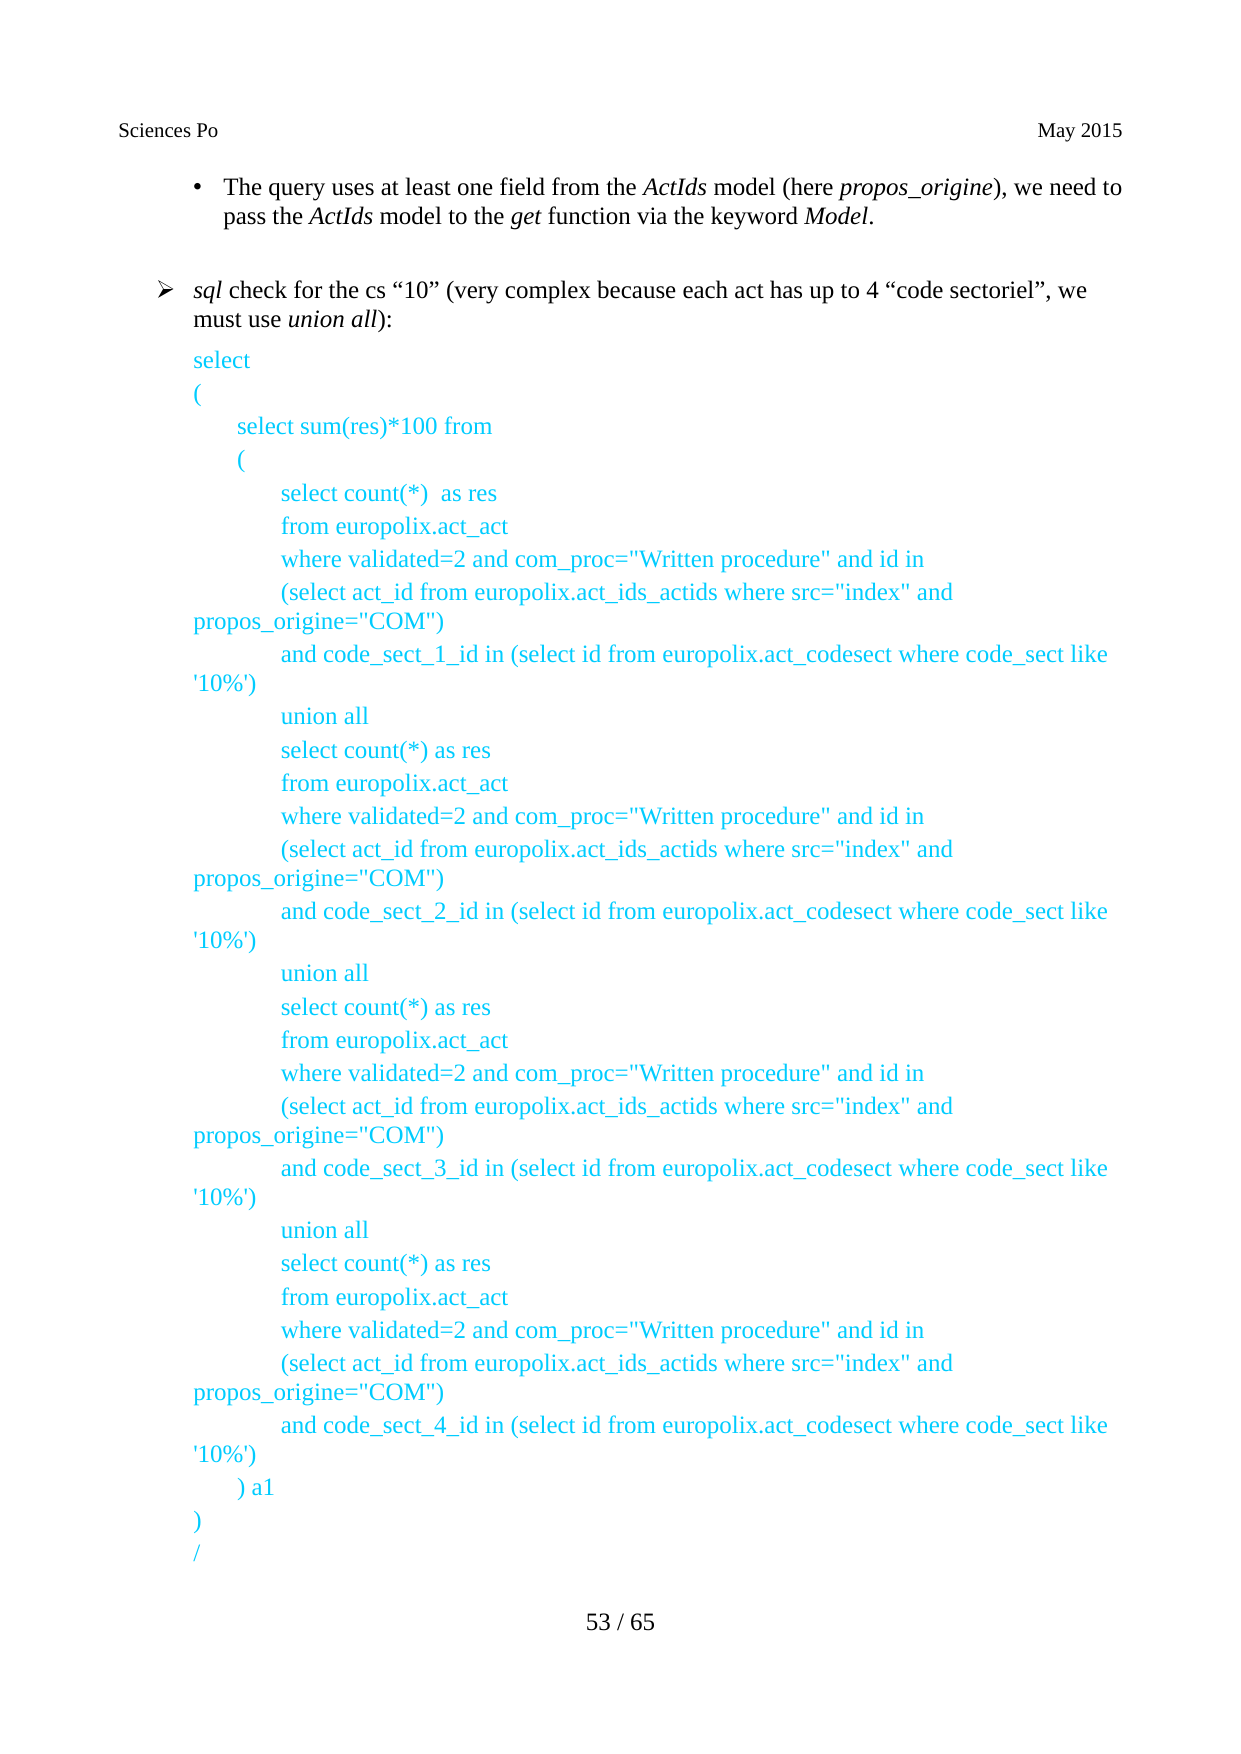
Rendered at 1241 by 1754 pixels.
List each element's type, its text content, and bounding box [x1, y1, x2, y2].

text select sum(res)*100 from [193, 411, 1122, 440]
text ( [193, 444, 1122, 473]
text from europolix.act_act [193, 1282, 1122, 1310]
text and code_sect_1_id in (select id from europolix.act_codesect where code_sect like '10%') [193, 639, 1122, 697]
text and code_sect_4_id in (select id from europolix.act_codesect where code_sect like '10%') [193, 1410, 1122, 1468]
text select count(*) as res [193, 735, 1122, 763]
text where validated=2 and com_proc="Written procedure" and id in [193, 1058, 1122, 1087]
text union all [193, 701, 1122, 730]
text ( [193, 378, 1122, 407]
text (select act_id from europolix.act_ids_actids where src="index" and propos_origine="COM") [193, 1091, 1122, 1149]
text where validated=2 and com_proc="Written procedure" and id in [193, 544, 1122, 573]
text where validated=2 and com_proc="Written procedure" and id in [193, 801, 1122, 830]
text (select act_id from europolix.act_ids_actids where src="index" and propos_origine="COM") [193, 1348, 1122, 1406]
text (select act_id from europolix.act_ids_actids where src="index" and propos_origine="COM") [193, 577, 1122, 635]
text from europolix.act_act [193, 768, 1122, 797]
text union all [193, 1215, 1122, 1244]
text union all [193, 958, 1122, 987]
text ) [193, 1505, 1122, 1534]
list sql check for the cs “10” (very complex because each act has up to 4 “code sectoriel”, we must use union all): [156, 275, 1122, 332]
text select count(*) as res [193, 1248, 1122, 1277]
text where validated=2 and com_proc="Written procedure" and id in [193, 1315, 1122, 1344]
text select [193, 345, 1122, 374]
text select count(*) as res [193, 478, 1122, 507]
text select count(*) as res [193, 992, 1122, 1020]
list The query uses at least one field from the ActIds model (here propos_origine), we need to pass the ActIds model to the get function via the keyword Model. [193, 172, 1122, 230]
text ) a1 [193, 1472, 1122, 1501]
text and code_sect_2_id in (select id from europolix.act_codesect where code_sect like '10%') [193, 896, 1122, 954]
text / [193, 1538, 1122, 1567]
text and code_sect_3_id in (select id from europolix.act_codesect where code_sect like '10%') [193, 1153, 1122, 1211]
text from europolix.act_act [193, 1025, 1122, 1053]
text from europolix.act_act [193, 511, 1122, 540]
text (select act_id from europolix.act_ids_actids where src="index" and propos_origine="COM") [193, 834, 1122, 892]
